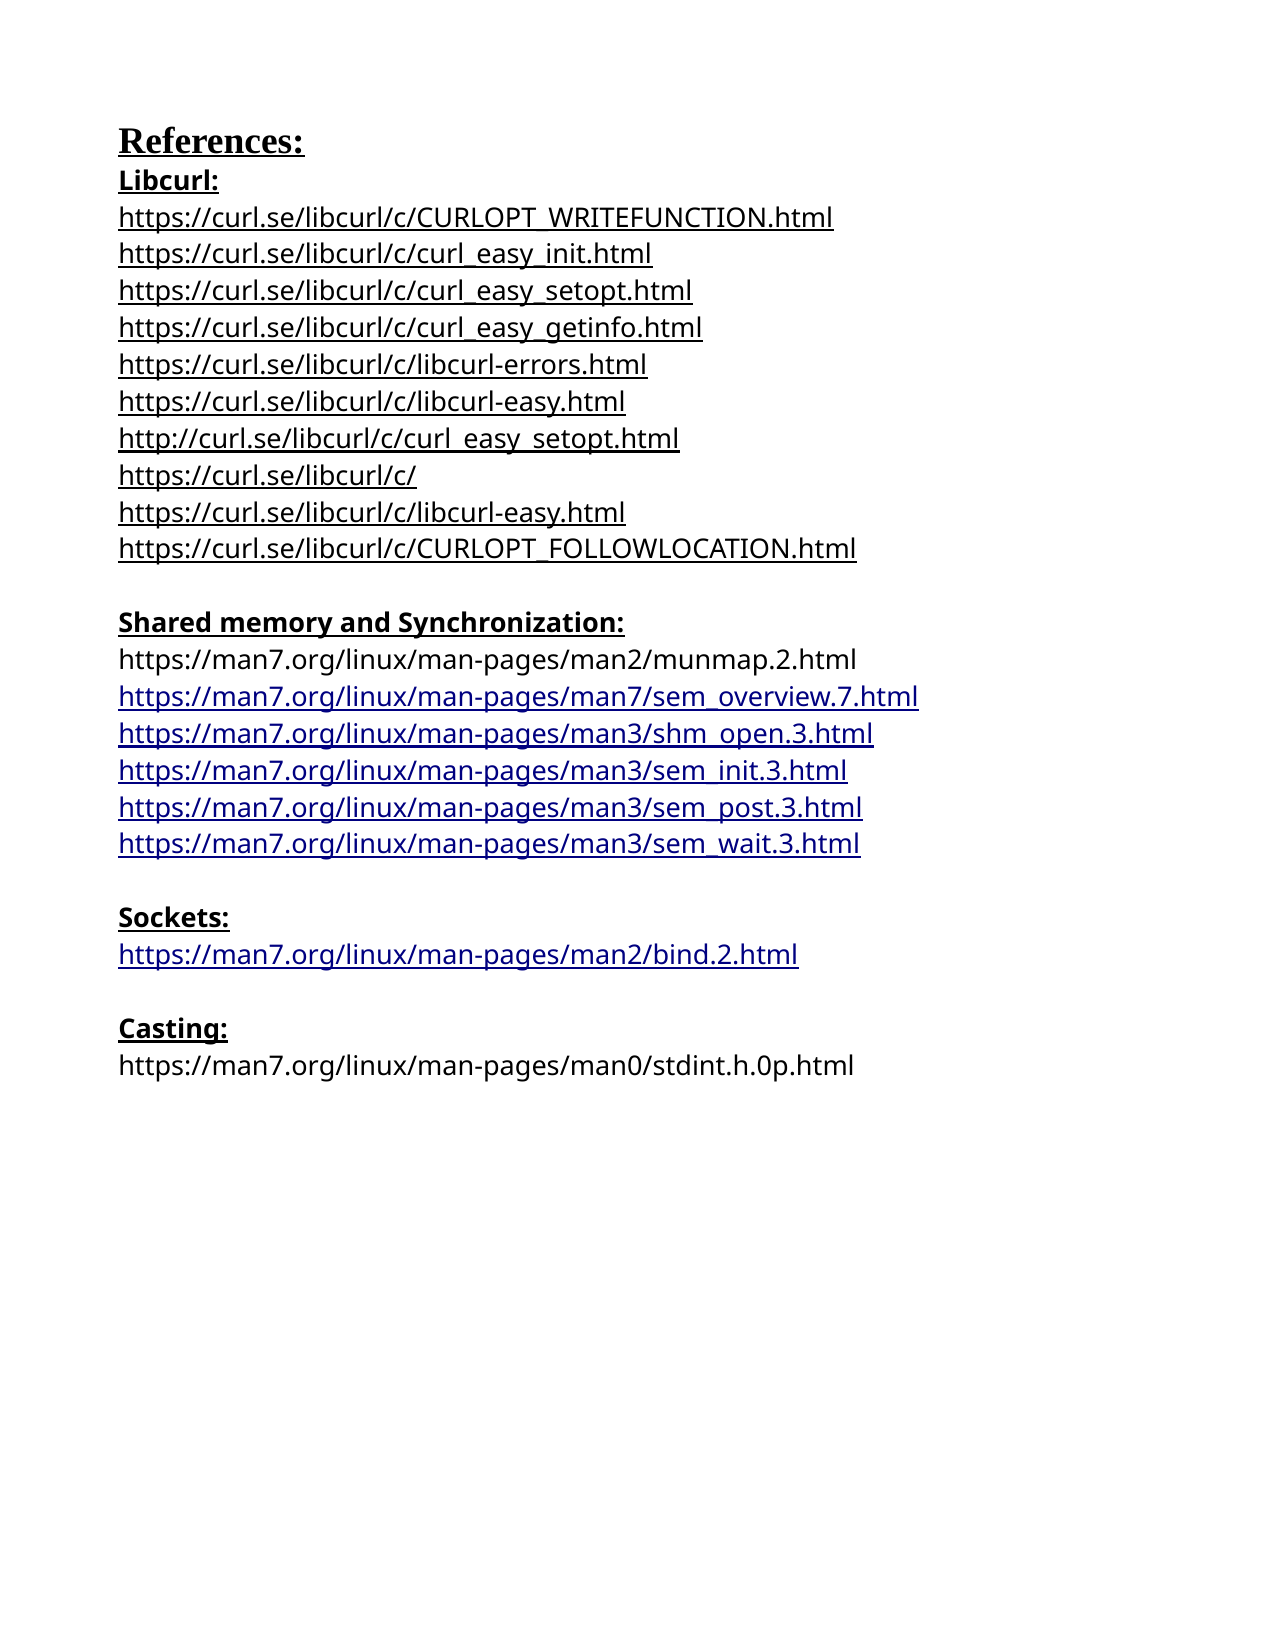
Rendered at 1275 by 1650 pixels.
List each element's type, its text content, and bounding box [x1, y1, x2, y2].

text https://curl.se/libcurl/c/curl_easy_init.html [118, 235, 1157, 272]
text https://man7.org/linux/man-pages/man3/sem_post.3.html [118, 788, 1157, 825]
text Shared memory and Synchronization: [118, 604, 1157, 641]
text https://curl.se/libcurl/c/libcurl-errors.html [118, 346, 1157, 382]
text https://man7.org/linux/man-pages/man3/sem_init.3.html [118, 751, 1157, 788]
text https://curl.se/libcurl/c/curl_easy_setopt.html [118, 272, 1157, 309]
text https://curl.se/libcurl/c/CURLOPT_FOLLOWLOCATION.html [118, 530, 1157, 567]
text Casting: [118, 1009, 1157, 1046]
text https://man7.org/linux/man-pages/man3/shm_open.3.html [118, 714, 1157, 751]
text https://man7.org/linux/man-pages/man2/munmap.2.html [118, 641, 1157, 677]
text https://curl.se/libcurl/c/ [118, 456, 1157, 493]
text https://curl.se/libcurl/c/libcurl-easy.html [118, 493, 1157, 530]
text https://man7.org/linux/man-pages/man7/sem_overview.7.html [118, 677, 1157, 714]
text References: [118, 118, 1157, 161]
text Libcurl: [118, 161, 1157, 198]
text https://man7.org/linux/man-pages/man0/stdint.h.0p.html [118, 1046, 1157, 1083]
text http://curl.se/libcurl/c/curl_easy_setopt.html [118, 419, 1157, 456]
text https://man7.org/linux/man-pages/man3/sem_wait.3.html [118, 825, 1157, 862]
text https://curl.se/libcurl/c/CURLOPT_WRITEFUNCTION.html [118, 198, 1157, 235]
text Sockets: [118, 899, 1157, 936]
text https://man7.org/linux/man-pages/man2/bind.2.html [118, 936, 1157, 972]
text https://curl.se/libcurl/c/libcurl-easy.html [118, 382, 1157, 419]
text https://curl.se/libcurl/c/curl_easy_getinfo.html [118, 309, 1157, 346]
